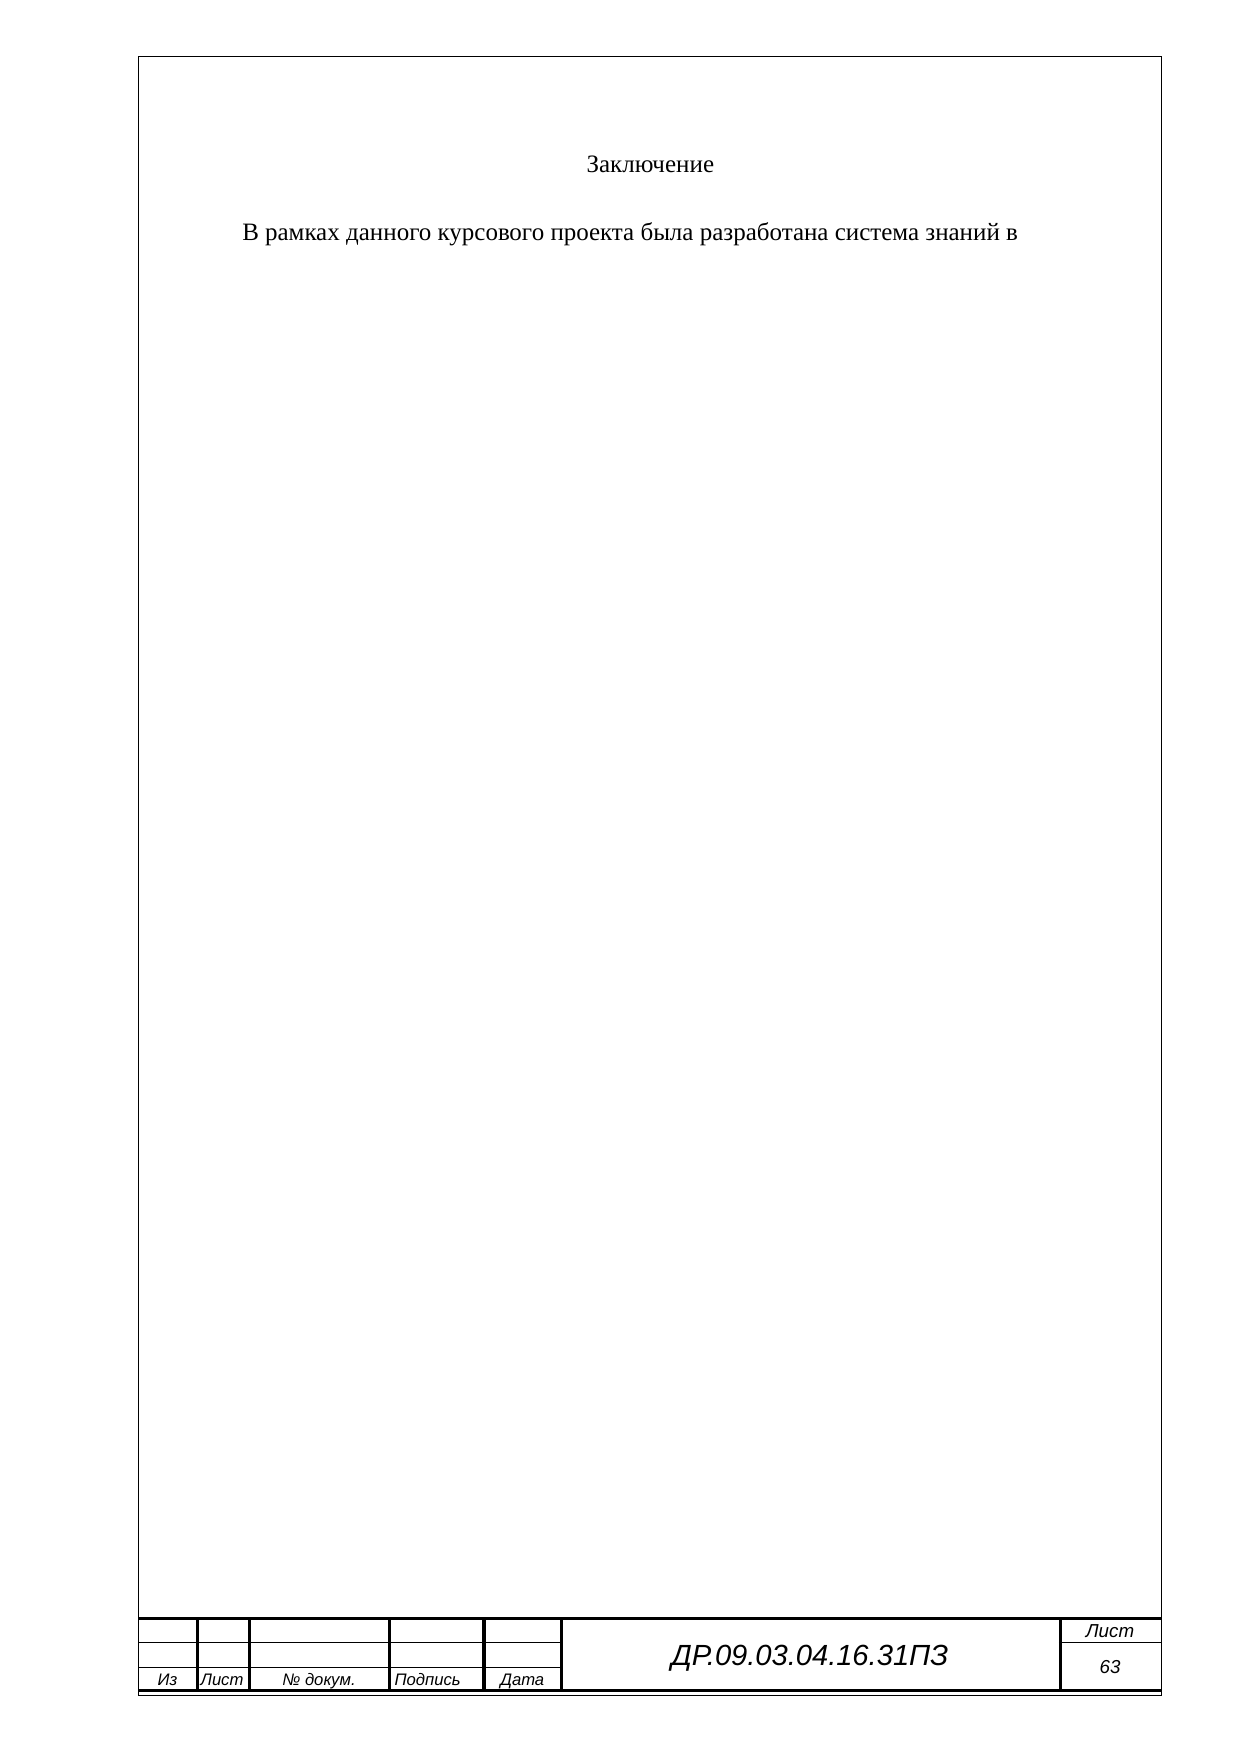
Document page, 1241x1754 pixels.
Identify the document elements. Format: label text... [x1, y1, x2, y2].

text В рамках данного курсового проекта была разработана система знаний в [168, 217, 1132, 246]
subtitle Заключение [168, 149, 1132, 178]
